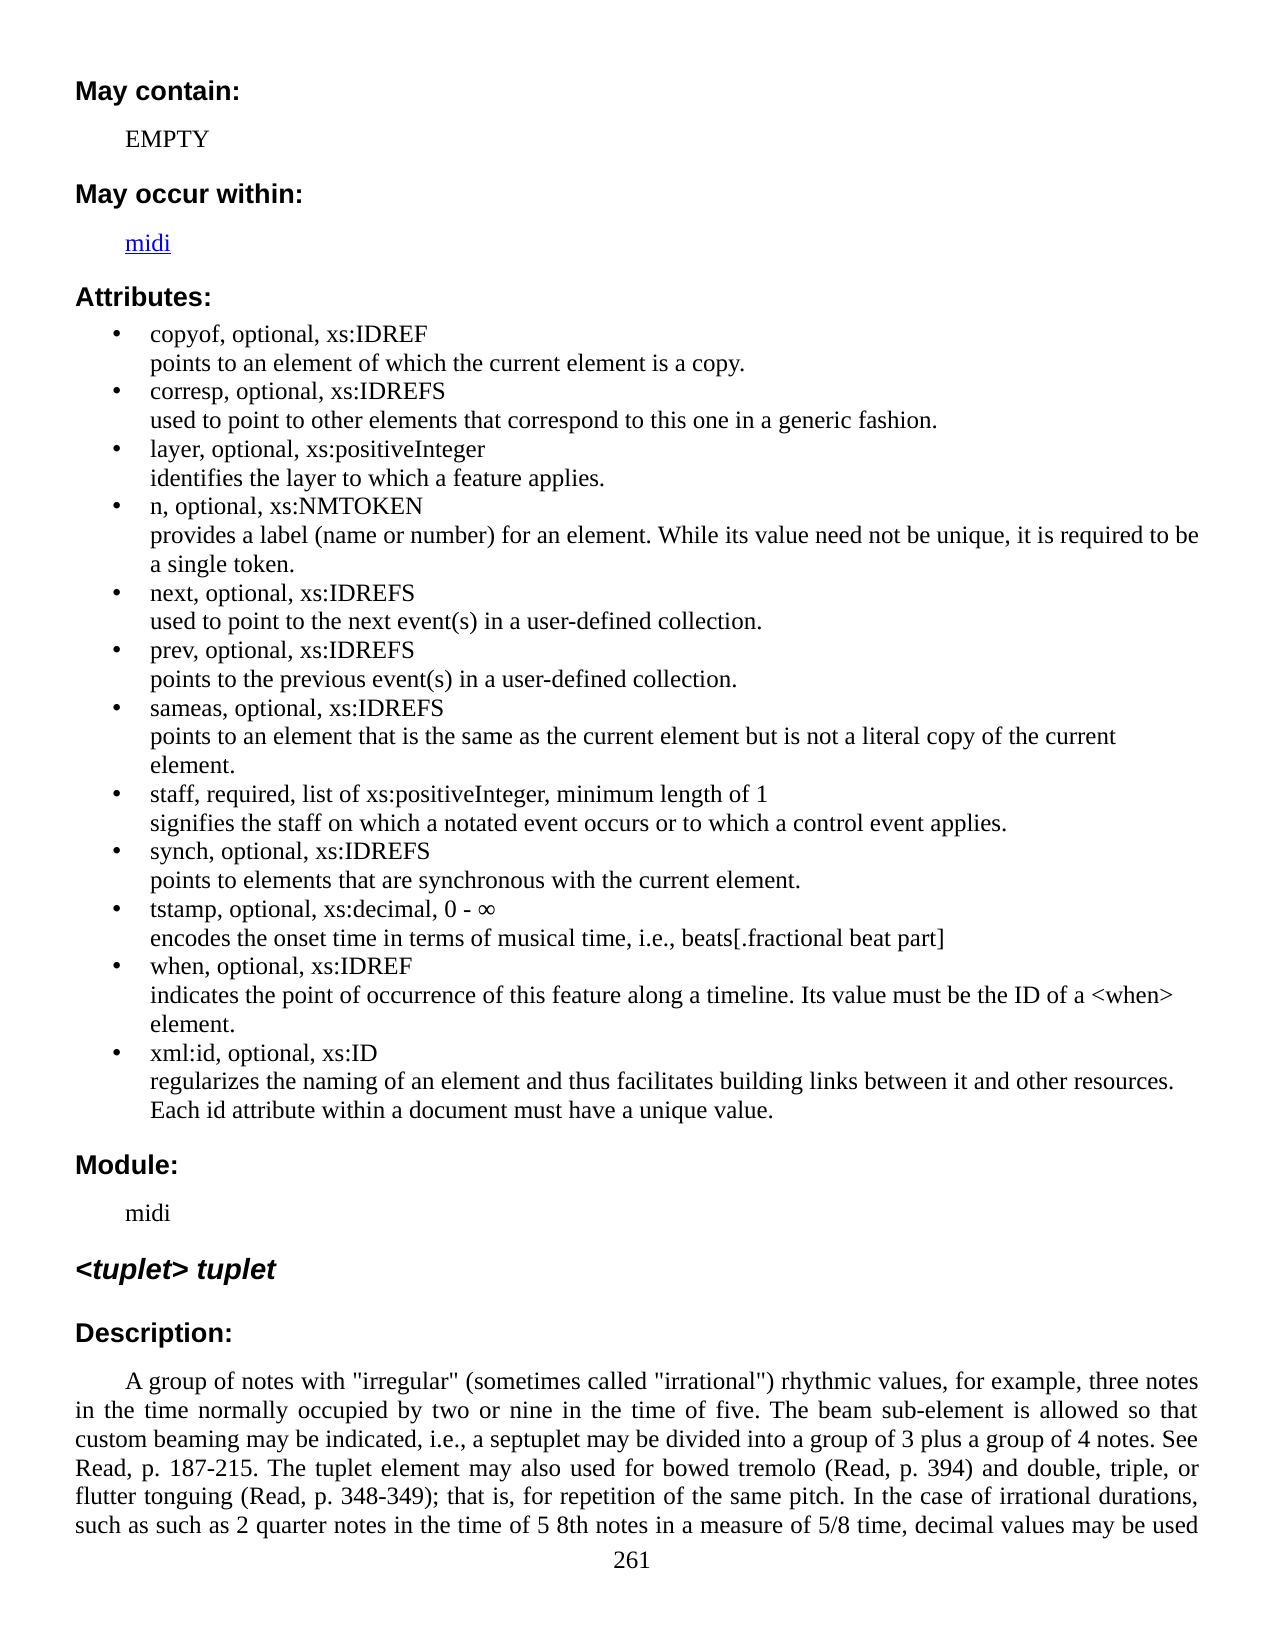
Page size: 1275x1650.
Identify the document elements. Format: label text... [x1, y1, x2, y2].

subtitle May occur within: [75, 178, 1200, 209]
list corresp, optional, xs:IDREFS used to point to other elements that correspond to this one in a generic fashion. [112, 376, 1200, 434]
text A group of notes with "irregular" (sometimes called "irrational") rhythmic values, for example, three notes in the time normally occupied by two or nine in the time of five. The beam sub-element is allowed so that custom beaming may be indicated, i.e., a septuplet may be divided into a group of 3 plus a group of 4 notes. See Read, p. 187-215. The tuplet element may also used for bowed tremolo (Read, p. 394) and double, triple, or flutter tonguing (Read, p. 348-349); that is, for repetition of the same pitch. In the case of irrational durations, such as such as 2 quarter notes in the time of 5 8th notes in a measure of 5/8 time, decimal values may be used [75, 1366, 1200, 1539]
list copyof, optional, xs:IDREF points to an element of which the current element is a copy. [112, 319, 1200, 376]
list layer, optional, xs:positiveInteger identifies the layer to which a feature applies. [112, 434, 1200, 491]
list sameas, optional, xs:IDREFS points to an element that is the same as the current element but is not a literal copy of the current element. [112, 693, 1200, 779]
list tstamp, optional, xs:decimal, 0 - ∞ encodes the onset time in terms of musical time, i.e., beats[.fractional beat part] [112, 894, 1200, 951]
list n, optional, xs:NMTOKEN provides a label (name or number) for an element. While its value need not be unique, it is required to be a single token. [112, 491, 1200, 578]
subtitle Attributes: [75, 281, 1200, 313]
text midi [75, 1198, 1200, 1227]
list staff, required, list of xs:positiveInteger, minimum length of 1 signifies the staff on which a notated event occurs or to which a control event applies. [112, 779, 1200, 836]
text midi [75, 228, 1200, 256]
list prev, optional, xs:IDREFS points to the previous event(s) in a user-defined collection. [112, 635, 1200, 693]
list synch, optional, xs:IDREFS points to elements that are synchronous with the current element. [112, 836, 1200, 894]
text EMPTY [75, 124, 1200, 153]
list when, optional, xs:IDREF indicates the point of occurrence of this feature along a timeline. Its value must be the ID of a <when> element. [112, 951, 1200, 1038]
list xml:id, optional, xs:ID regularizes the naming of an element and thus facilitates building links between it and other resources. Each id attribute within a document must have a unique value. [112, 1038, 1200, 1124]
subtitle May contain: [75, 75, 1200, 106]
subtitle <tuplet> tuplet [75, 1252, 1200, 1286]
list next, optional, xs:IDREFS used to point to the next event(s) in a user-defined collection. [112, 578, 1200, 635]
subtitle Module: [75, 1149, 1200, 1180]
subtitle Description: [75, 1317, 1200, 1348]
